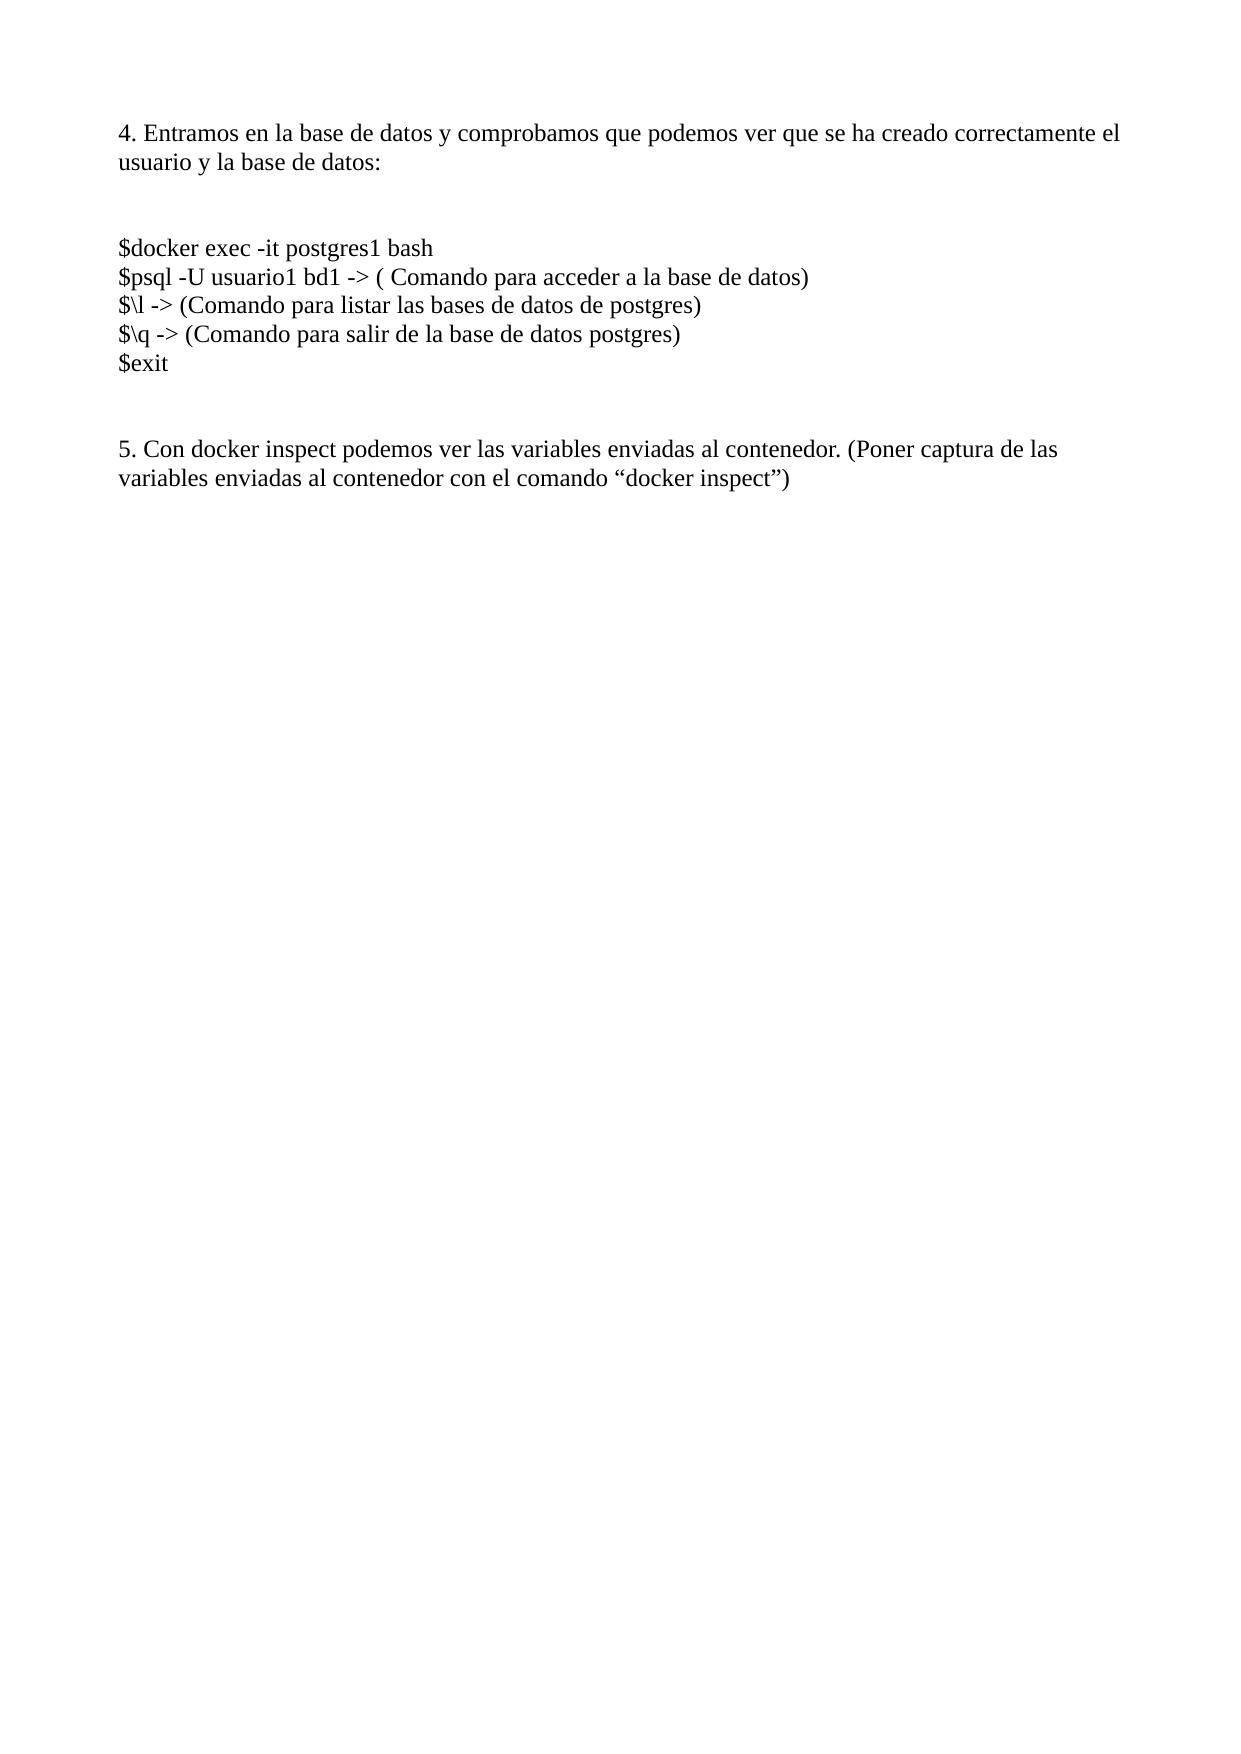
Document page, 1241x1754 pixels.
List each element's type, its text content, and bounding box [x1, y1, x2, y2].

text 4. Entramos en la base de datos y comprobamos que podemos ver que se ha creado correctamente el usuario y la base de datos: [118, 118, 1122, 176]
text $\q -> (Comando para salir de la base de datos postgres) [118, 319, 1122, 348]
text 5. Con docker inspect podemos ver las variables enviadas al contenedor. (Poner captura de las variables enviadas al contenedor con el comando “docker inspect”) [118, 434, 1122, 492]
text $\l -> (Comando para listar las bases de datos de postgres) [118, 291, 1122, 319]
text $exit [118, 348, 1122, 377]
text $docker exec -it postgres1 bash [118, 233, 1122, 262]
text $psql -U usuario1 bd1 -> ( Comando para acceder a la base de datos) [118, 262, 1122, 291]
